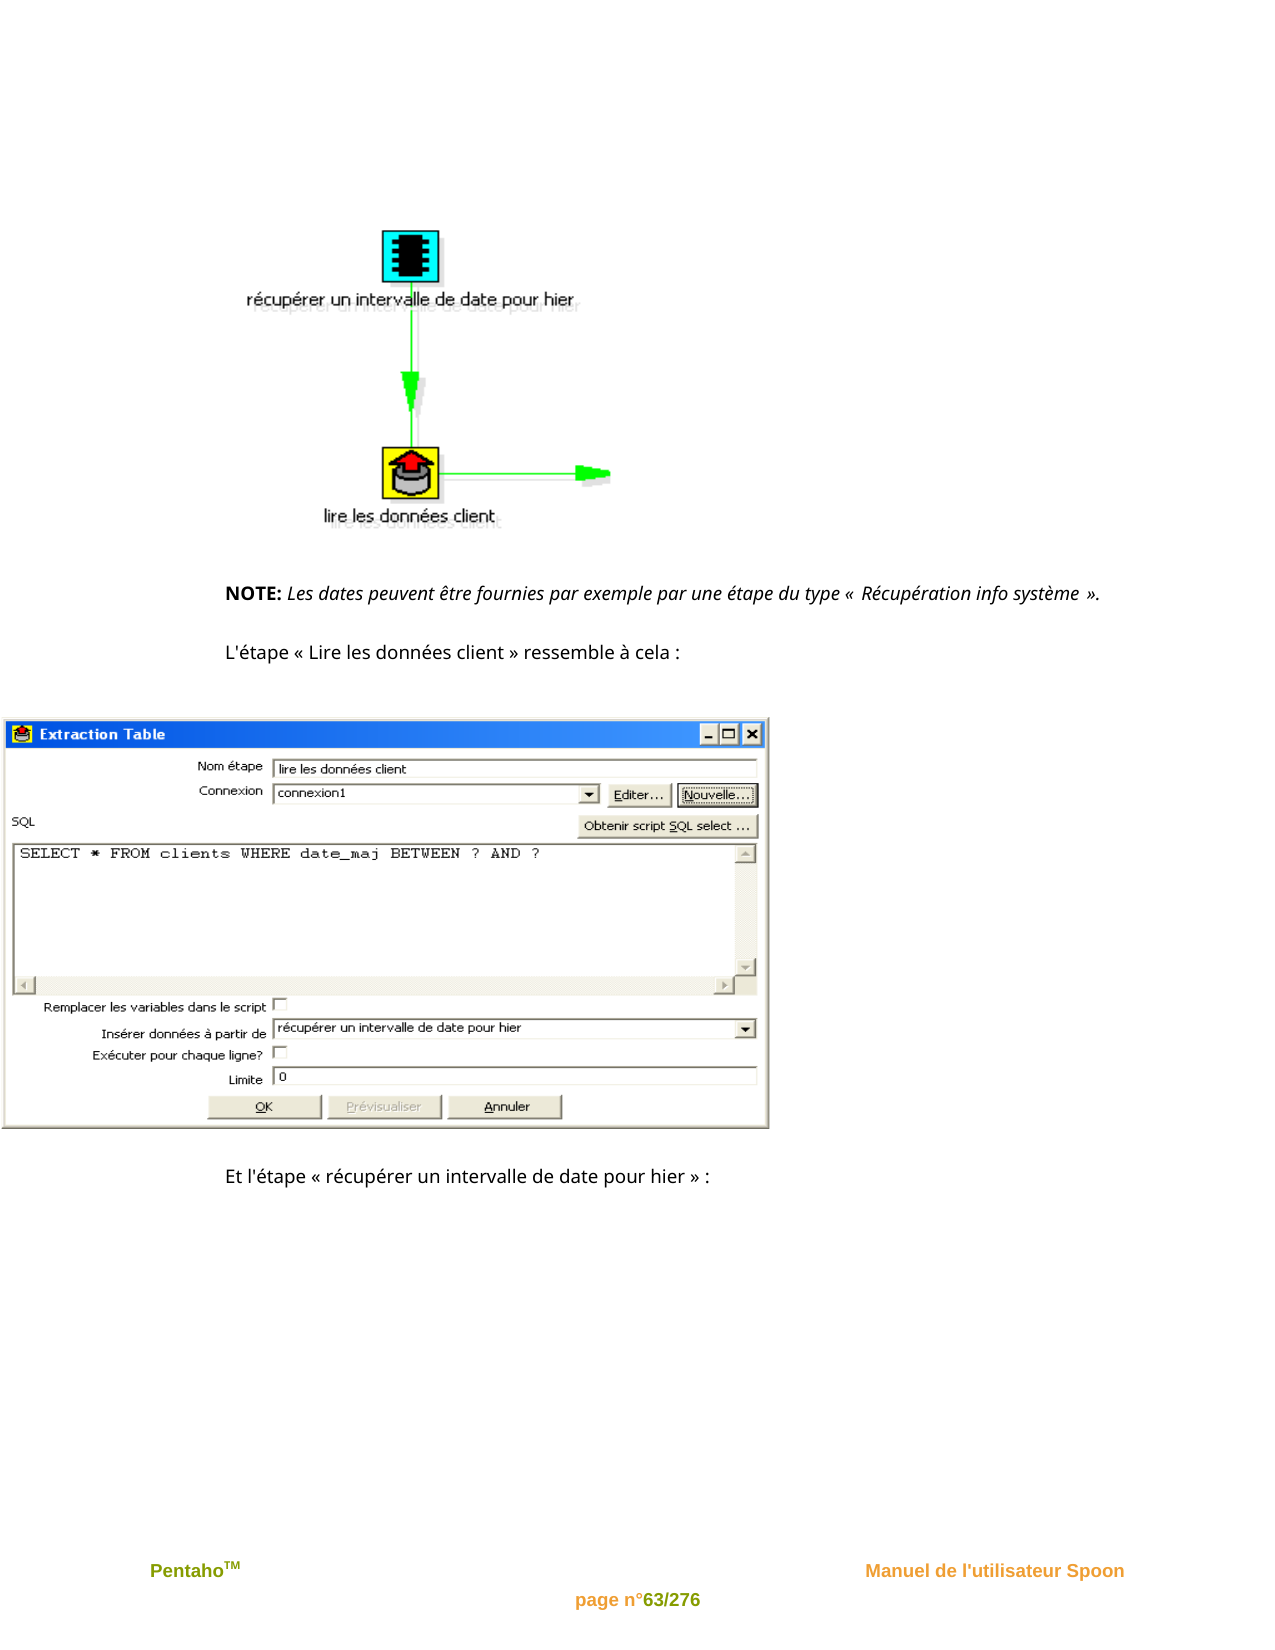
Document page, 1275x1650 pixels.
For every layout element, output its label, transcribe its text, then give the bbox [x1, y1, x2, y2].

picture [226, 187, 611, 547]
text NOTE: Les dates peuvent être fournies par exemple par une étape du type « Récupération info système ». [225, 150, 1125, 607]
text Et l'étape « récupérer un intervalle de date pour hier » : [0, 695, 1125, 1189]
text L'étape « Lire les données client » ressemble à cela : [225, 636, 1125, 665]
picture [1, 717, 770, 1129]
